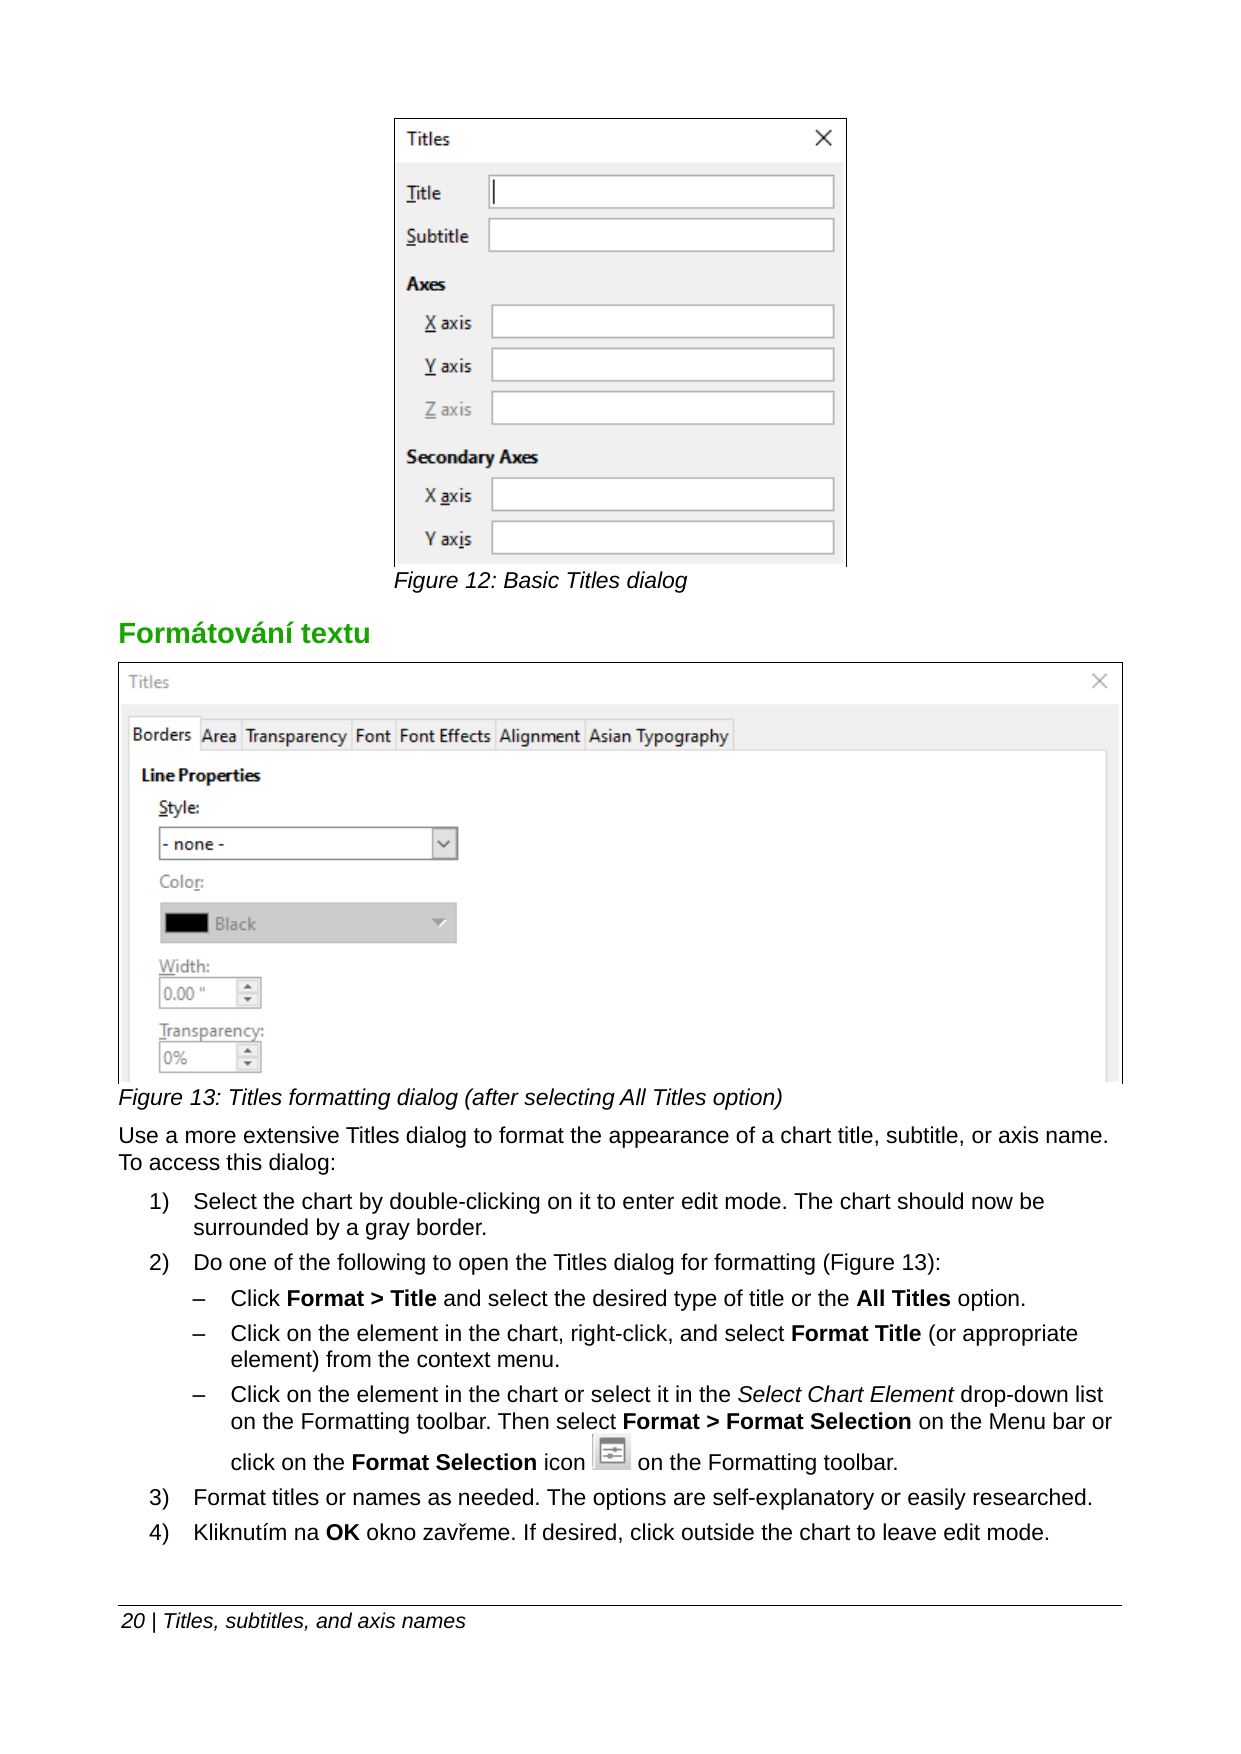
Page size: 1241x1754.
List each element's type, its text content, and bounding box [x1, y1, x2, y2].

list Select the chart by double-clicking on it to enter edit mode. The chart should now be surrounded by a gray border. [169, 1188, 1122, 1240]
text Figure 12: Basic Titles dialog [393, 564, 847, 593]
picture [396, 121, 844, 564]
subtitle Formátování textu [118, 617, 1122, 650]
list Click on the element in the chart or select it in the Select Chart Element drop-down list on the Formatting toolbar. Then select Format > Format Selection on the Menu bar or click on the Format Selection icon on the Formatting toolbar. [192, 1381, 1122, 1475]
picture [121, 665, 1119, 1082]
text Figure 13: Titles formatting dialog (after selecting All Titles option) [118, 1082, 1122, 1111]
list Click Format > Title and select the desired type of title or the All Titles option. [192, 1284, 1122, 1311]
text Use a more extensive Titles dialog to format the appearance of a chart title, subtitle, or axis name. To access this dialog: [118, 1122, 1122, 1175]
list Kliknutím na OK okno zavřeme. If desired, click outside the chart to leave edit mode. [169, 1519, 1122, 1545]
list Do one of the following to open the Titles dialog for formatting (Figure 13): [169, 1249, 1122, 1276]
picture [592, 1433, 632, 1470]
list Click on the element in the chart, right-click, and select Format Title (or appropriate element) from the context menu. [192, 1320, 1122, 1372]
list Format titles or names as needed. The options are self-explanatory or easily researched. [169, 1484, 1122, 1510]
